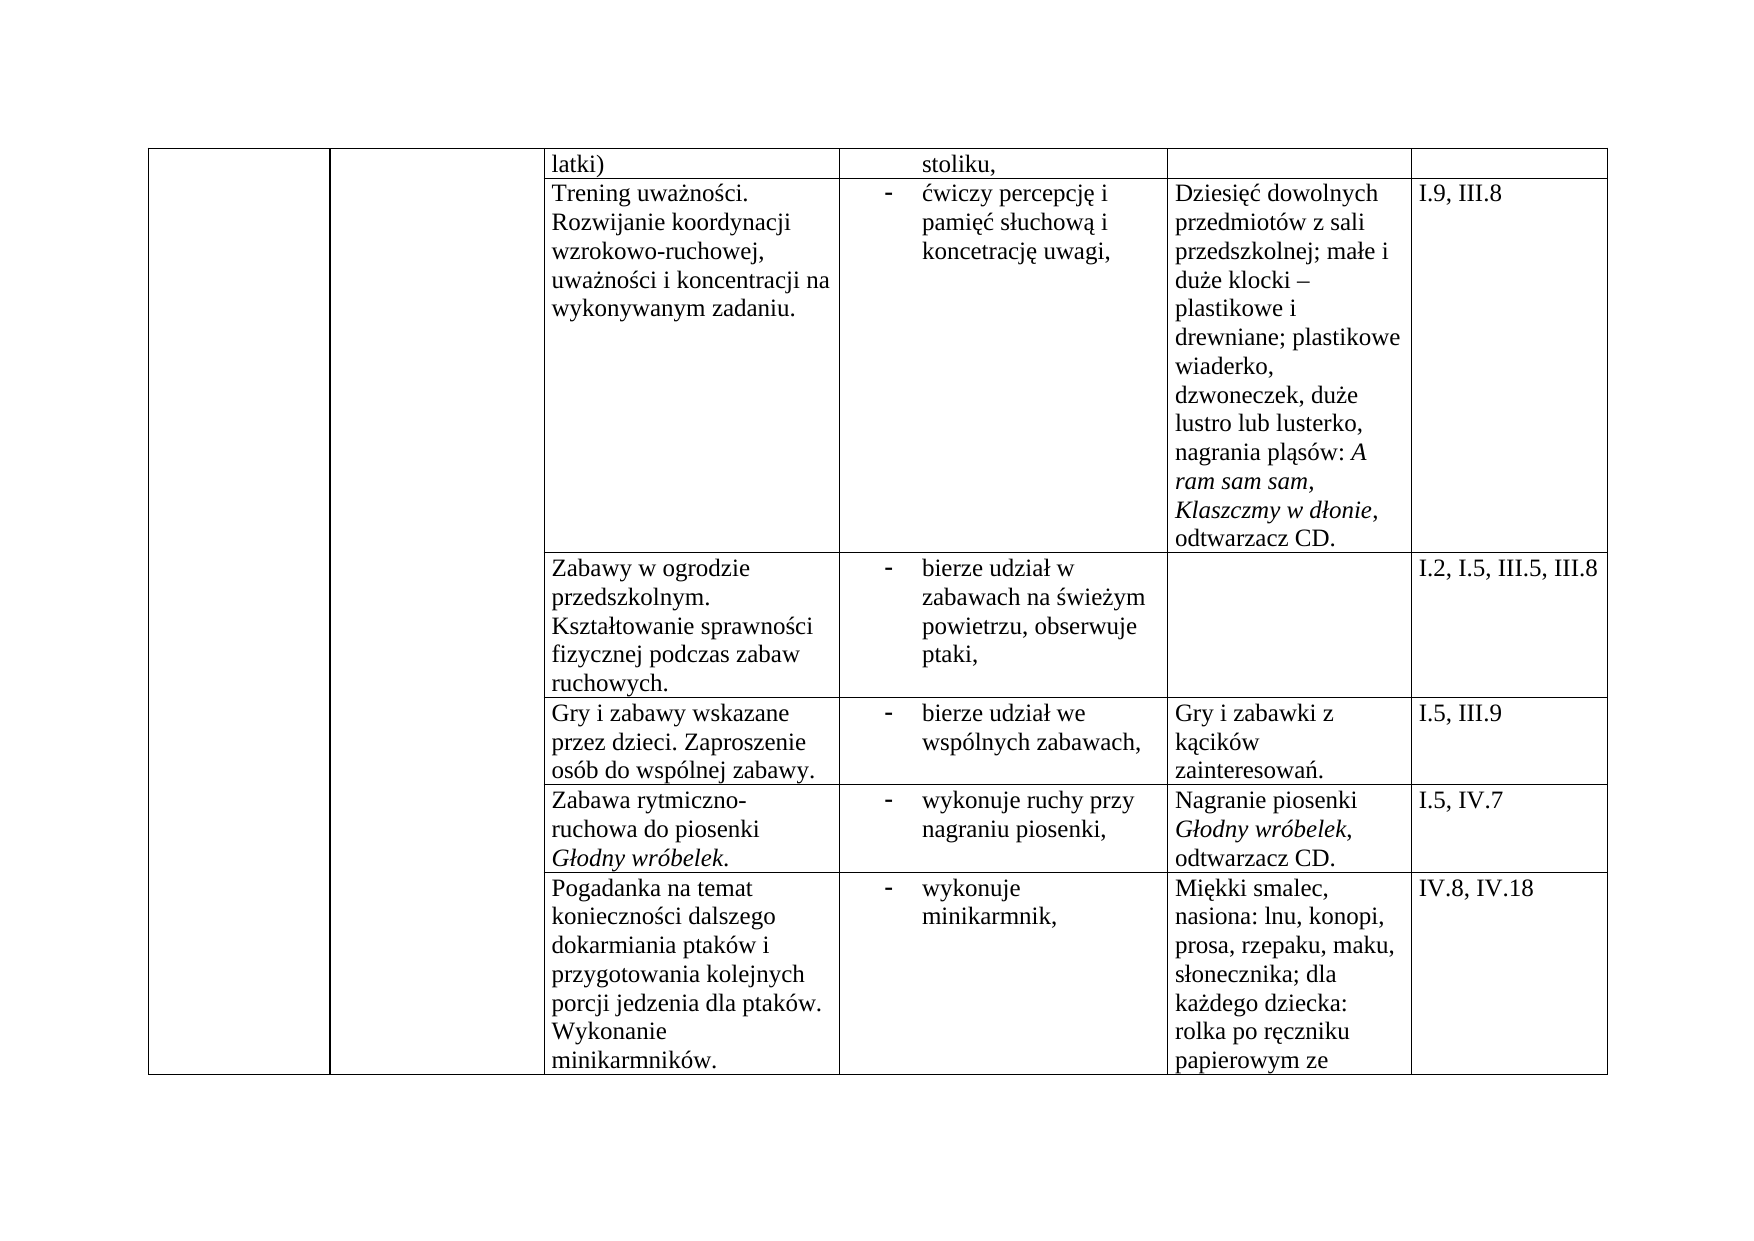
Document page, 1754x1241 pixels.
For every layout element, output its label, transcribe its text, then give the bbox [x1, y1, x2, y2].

table_cell Miękki smalec, nasiona: lnu, konopi, prosa, rzepaku, maku, słonecznika; dla każdego dziecka: rolka po ręczniku papierowym ze [1168, 873, 1411, 1074]
table_cell Dziesięć dowolnych przedmiotów z sali przedszkolnej; małe i duże klocki – plastikowe i drewniane; plastikowe wiaderko, dzwoneczek, duże lustro lub lusterko, nagrania pląsów: A ram sam sam, Klaszczmy w dłonie, odtwarzacz CD. [1168, 179, 1411, 552]
table_cell latki) [545, 149, 839, 177]
table_cell Zabawa rytmiczno-ruchowa do piosenki Głodny wróbelek. [545, 785, 839, 872]
table_cell ćwiczy percepcję i pamięć słuchową i koncetrację uwagi, [840, 179, 1167, 552]
table_cell [1168, 553, 1411, 697]
table_cell [1412, 149, 1607, 177]
table_cell Nagranie piosenki Głodny wróbelek, odtwarzacz CD. [1168, 785, 1411, 872]
table_cell I.9, III.8 [1412, 179, 1607, 552]
table_cell bierze udział w zabawach na świeżym powietrzu, obserwuje ptaki, [840, 553, 1167, 697]
table_cell Zabawy w ogrodzie przedszkolnym. Kształtowanie sprawności fizycznej podczas zabaw ruchowych. [545, 553, 839, 697]
table_cell Gry i zabawy wskazane przez dzieci. Zaproszenie osób do wspólnej zabawy. [545, 698, 839, 784]
table_cell bierze udział we wspólnych zabawach, [840, 698, 1167, 784]
table_cell wykonuje ruchy przy nagraniu piosenki, [840, 785, 1167, 872]
table_cell Trening uważności. Rozwijanie koordynacji wzrokowo-ruchowej, uważności i koncentracji na wykonywanym zadaniu. [545, 179, 839, 552]
table_cell [1168, 149, 1411, 177]
table_cell stoliku, [840, 149, 1167, 177]
table_cell Pogadanka na temat konieczności dalszego dokarmiania ptaków i przygotowania kolejnych porcji jedzenia dla ptaków. Wykonanie minikarmników. [545, 873, 839, 1074]
table_cell I.2, I.5, III.5, III.8 [1412, 553, 1607, 697]
table_cell I.5, IV.7 [1412, 785, 1607, 872]
table_cell wykonuje minikarmnik, [840, 873, 1167, 1074]
table_cell IV.8, IV.18 [1412, 873, 1607, 1074]
table_cell Gry i zabawki z kącików zainteresowań. [1168, 698, 1411, 784]
table_cell I.5, III.9 [1412, 698, 1607, 784]
